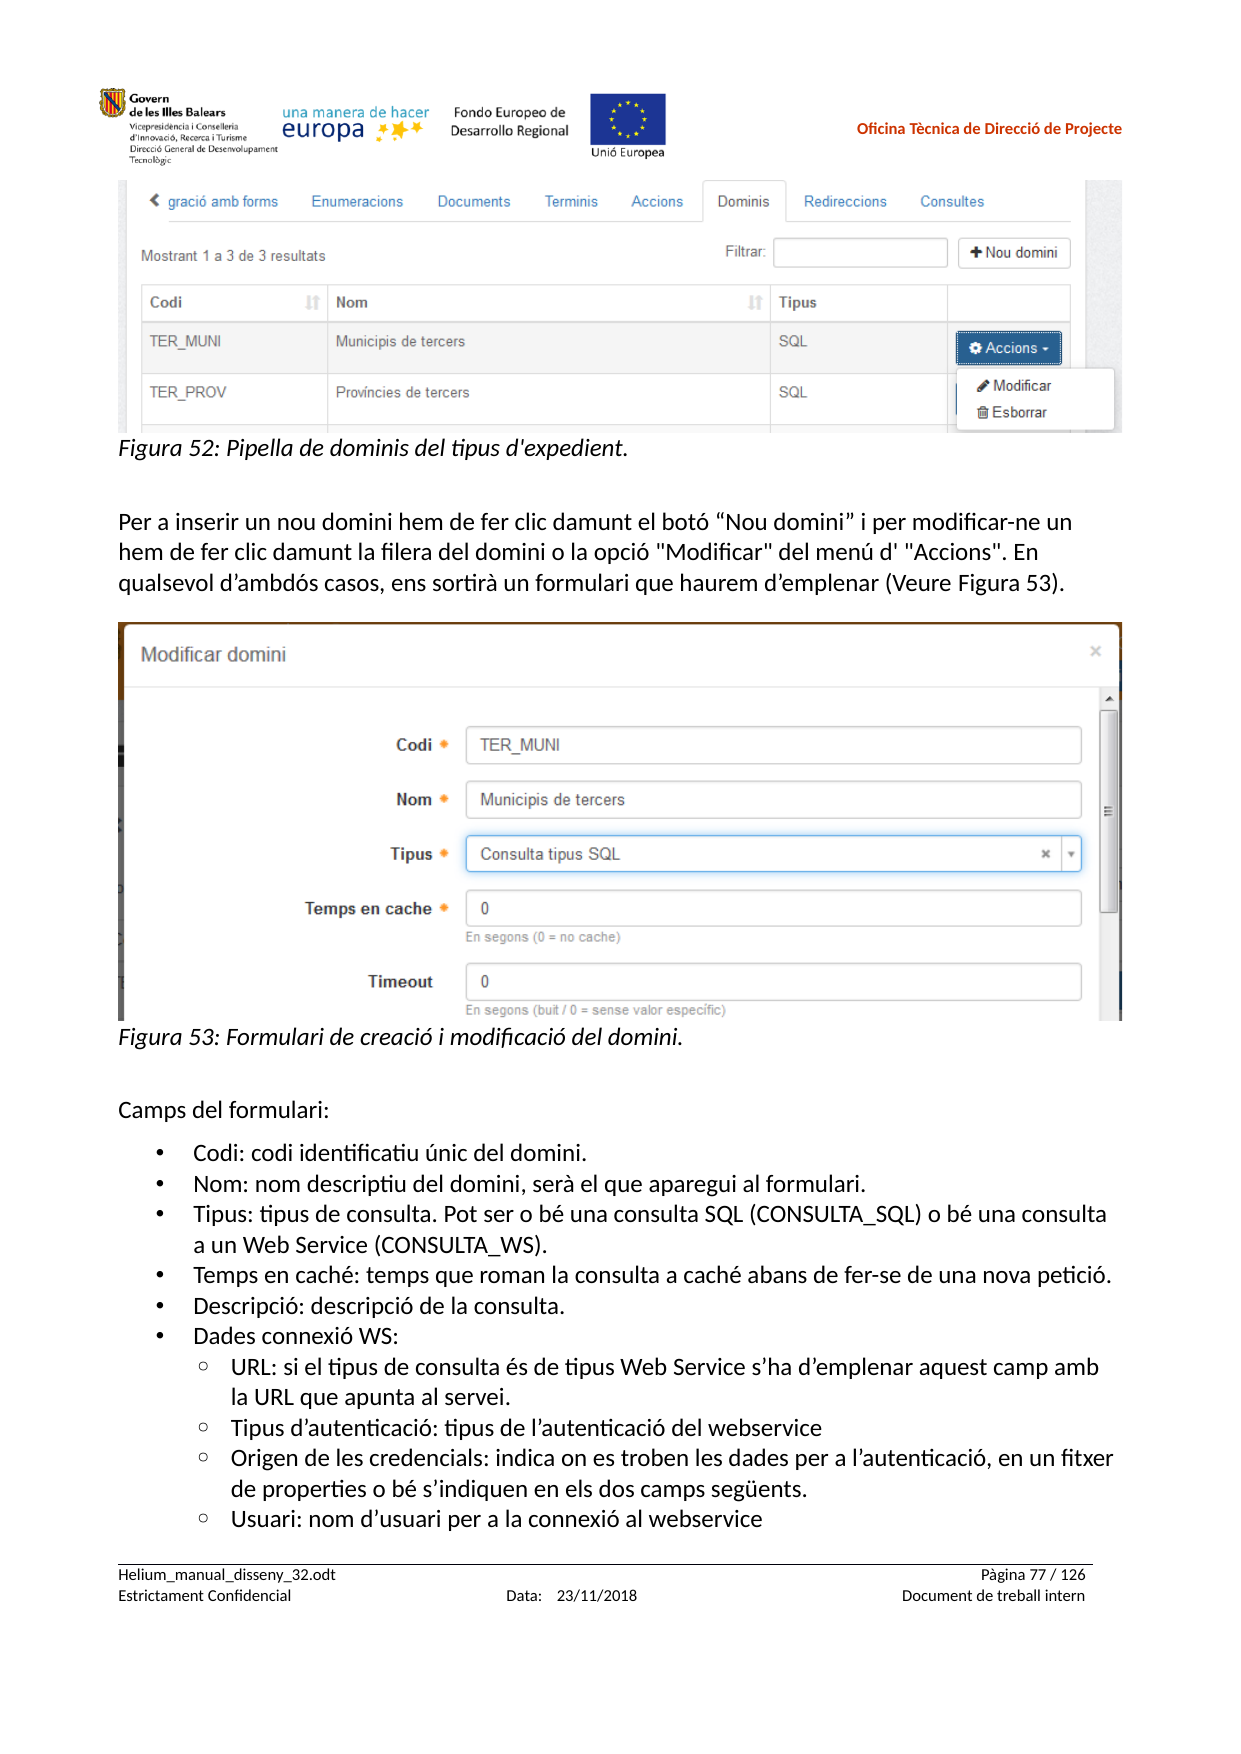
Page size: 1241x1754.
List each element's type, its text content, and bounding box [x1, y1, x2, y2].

picture [118, 180, 1123, 433]
list URL: si el tipus de consulta és de tipus Web Service s’ha d’emplenar aquest camp amb la URL que apunta al servei. [193, 1351, 1122, 1412]
text Figura 52: Pipella de dominis del tipus d'expedient. [118, 433, 1122, 463]
text Per a inserir un nou domini hem de fer clic damunt el botó “Nou domini” i per modificar-ne un hem de fer clic damunt la filera del domini o la opció "Modificar" del menú d' "Accions". En qualsevol d’ambdós casos, ens sortirà un formulari que haurem d’emplenar (Veure Figura 53). [118, 506, 1122, 598]
list Usuari: nom d’usuari per a la connexió al webservice [193, 1503, 1122, 1534]
list Temps en caché: temps que roman la consulta a caché abans de fer-se de una nova petició. [156, 1259, 1122, 1290]
picture [99, 87, 668, 166]
picture [118, 622, 1123, 1021]
list Dades connexió WS: [156, 1320, 1122, 1351]
list Descripció: descripció de la consulta. [156, 1290, 1122, 1320]
list Nom: nom descriptiu del domini, serà el que aparegui al formulari. [156, 1168, 1122, 1198]
text Figura 53: Formulari de creació i modificació del domini. [118, 1021, 1122, 1051]
list Origen de les credencials: indica on es troben les dades per a l’autenticació, en un fitxer de properties o bé s’indiquen en els dos camps següents. [193, 1442, 1122, 1503]
list Tipus d’autenticació: tipus de l’autenticació del webservice [193, 1412, 1122, 1442]
list Codi: codi identificatiu únic del domini. [156, 1137, 1122, 1168]
list Tipus: tipus de consulta. Pot ser o bé una consulta SQL (CONSULTA_SQL) o bé una consulta a un Web Service (CONSULTA_WS). [156, 1198, 1122, 1259]
text Camps del formulari: [118, 1094, 1122, 1125]
